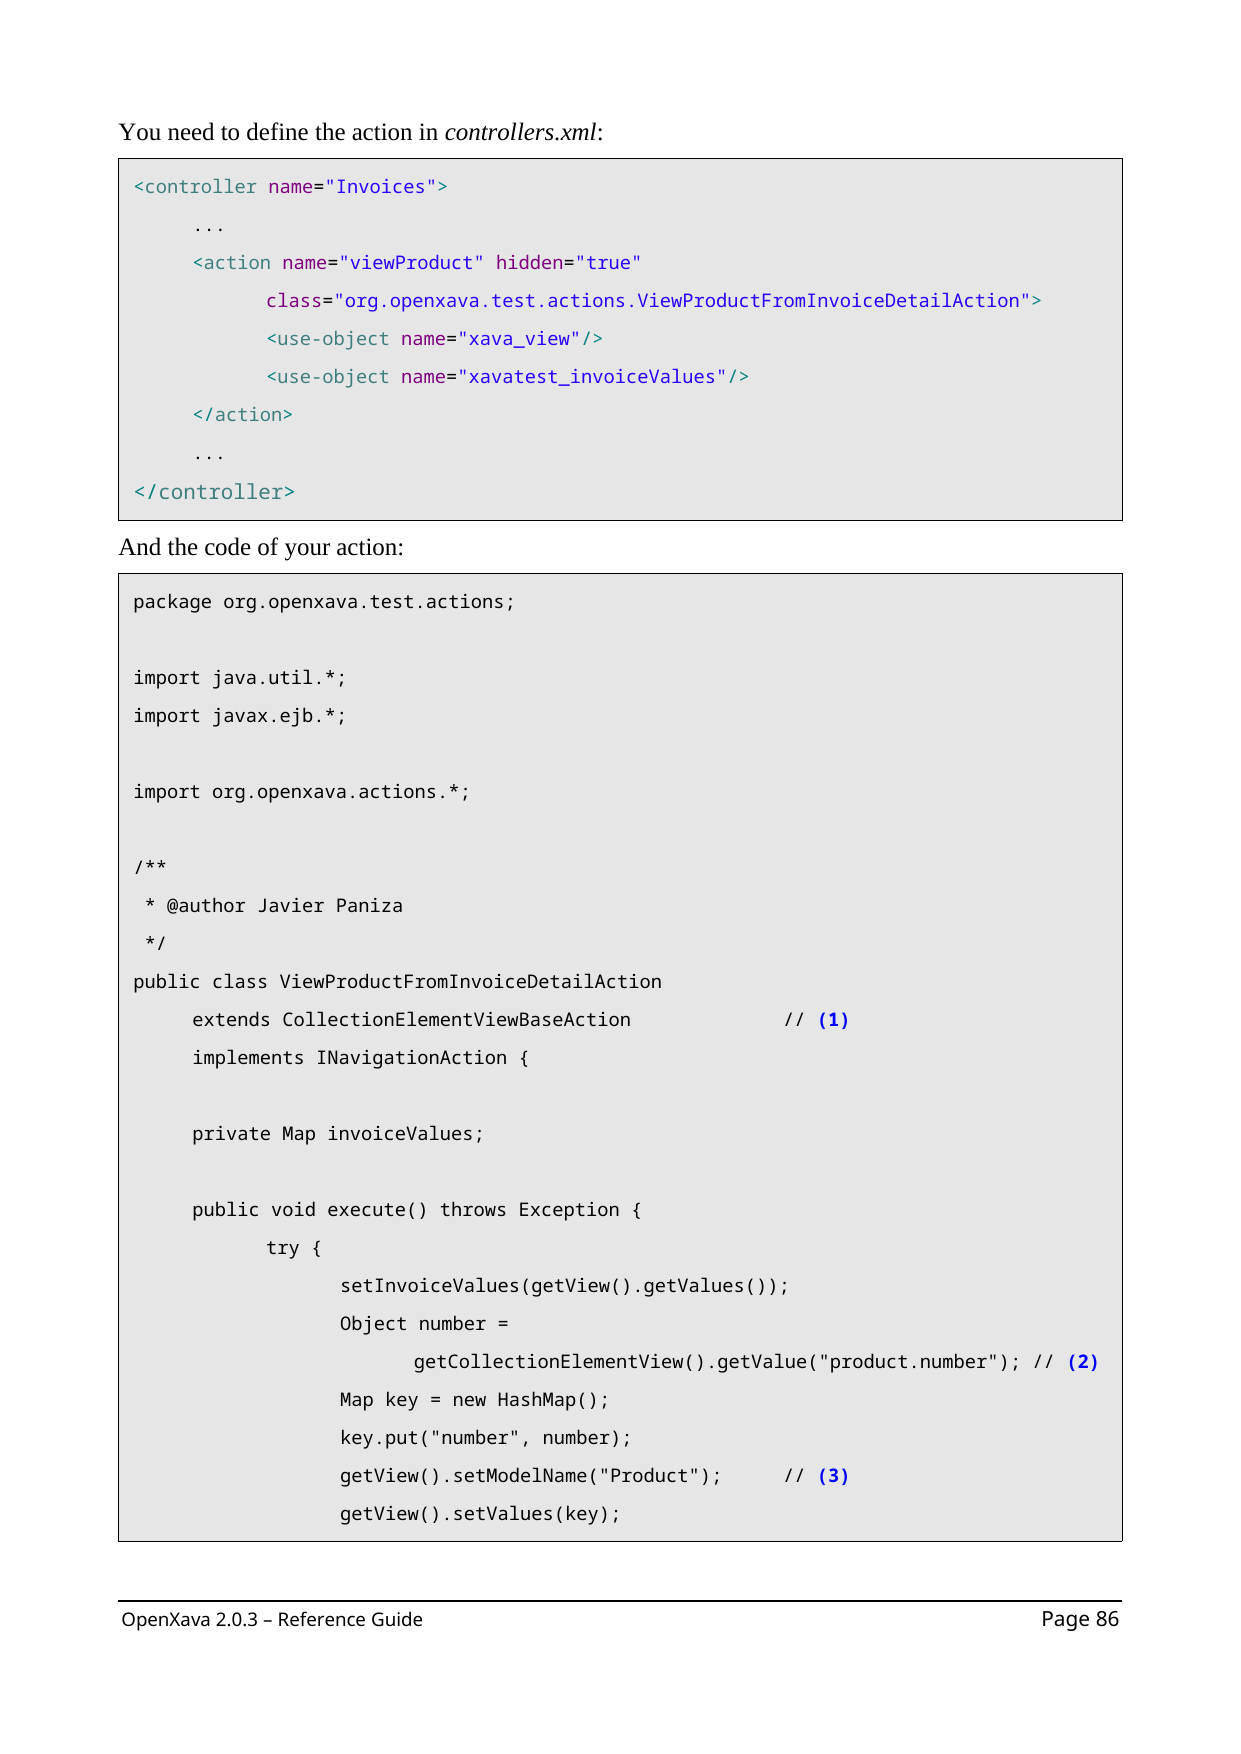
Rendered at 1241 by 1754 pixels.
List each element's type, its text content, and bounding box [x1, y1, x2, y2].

text getView().setModelName("Product"); // (3) [119, 1448, 1122, 1486]
text getView().setValues(key); [119, 1486, 1122, 1541]
text implements INavigationAction { [119, 1029, 1122, 1067]
text getCollectionElementView().getValue("product.number"); // (2) [119, 1334, 1122, 1372]
text try { [119, 1219, 1122, 1258]
text <use-object name="xavatest_invoiceValues"/> [119, 348, 1122, 386]
text /** [119, 839, 1122, 877]
text package org.openxava.test.actions; [119, 574, 1122, 611]
text import org.openxava.actions.*; [119, 763, 1122, 801]
text And the code of your action: [118, 533, 1122, 561]
text import javax.ejb.*; [119, 687, 1122, 725]
text */ [119, 915, 1122, 953]
text class="org.openxava.test.actions.ViewProductFromInvoiceDetailAction"> [119, 272, 1122, 310]
text public void execute() throws Exception { [119, 1182, 1122, 1219]
text ... [119, 424, 1122, 462]
text import java.util.*; [119, 649, 1122, 687]
text </controller> [119, 462, 1122, 520]
text <use-object name="xava_view"/> [119, 310, 1122, 348]
text <action name="viewProduct" hidden="true" [119, 234, 1122, 272]
text public class ViewProductFromInvoiceDetailAction [119, 953, 1122, 991]
text ... [119, 196, 1122, 234]
text key.put("number", number); [119, 1410, 1122, 1448]
text Map key = new HashMap(); [119, 1372, 1122, 1410]
text setInvoiceValues(getView().getValues()); [119, 1258, 1122, 1296]
text * @author Javier Paniza [119, 877, 1122, 915]
text You need to define the action in controllers.xml: [118, 118, 1122, 146]
text Object number = [119, 1296, 1122, 1334]
text private Map invoiceValues; [119, 1106, 1122, 1143]
text <controller name="Invoices"> [119, 159, 1122, 196]
text extends CollectionElementViewBaseAction // (1) [119, 991, 1122, 1029]
text </action> [119, 386, 1122, 424]
